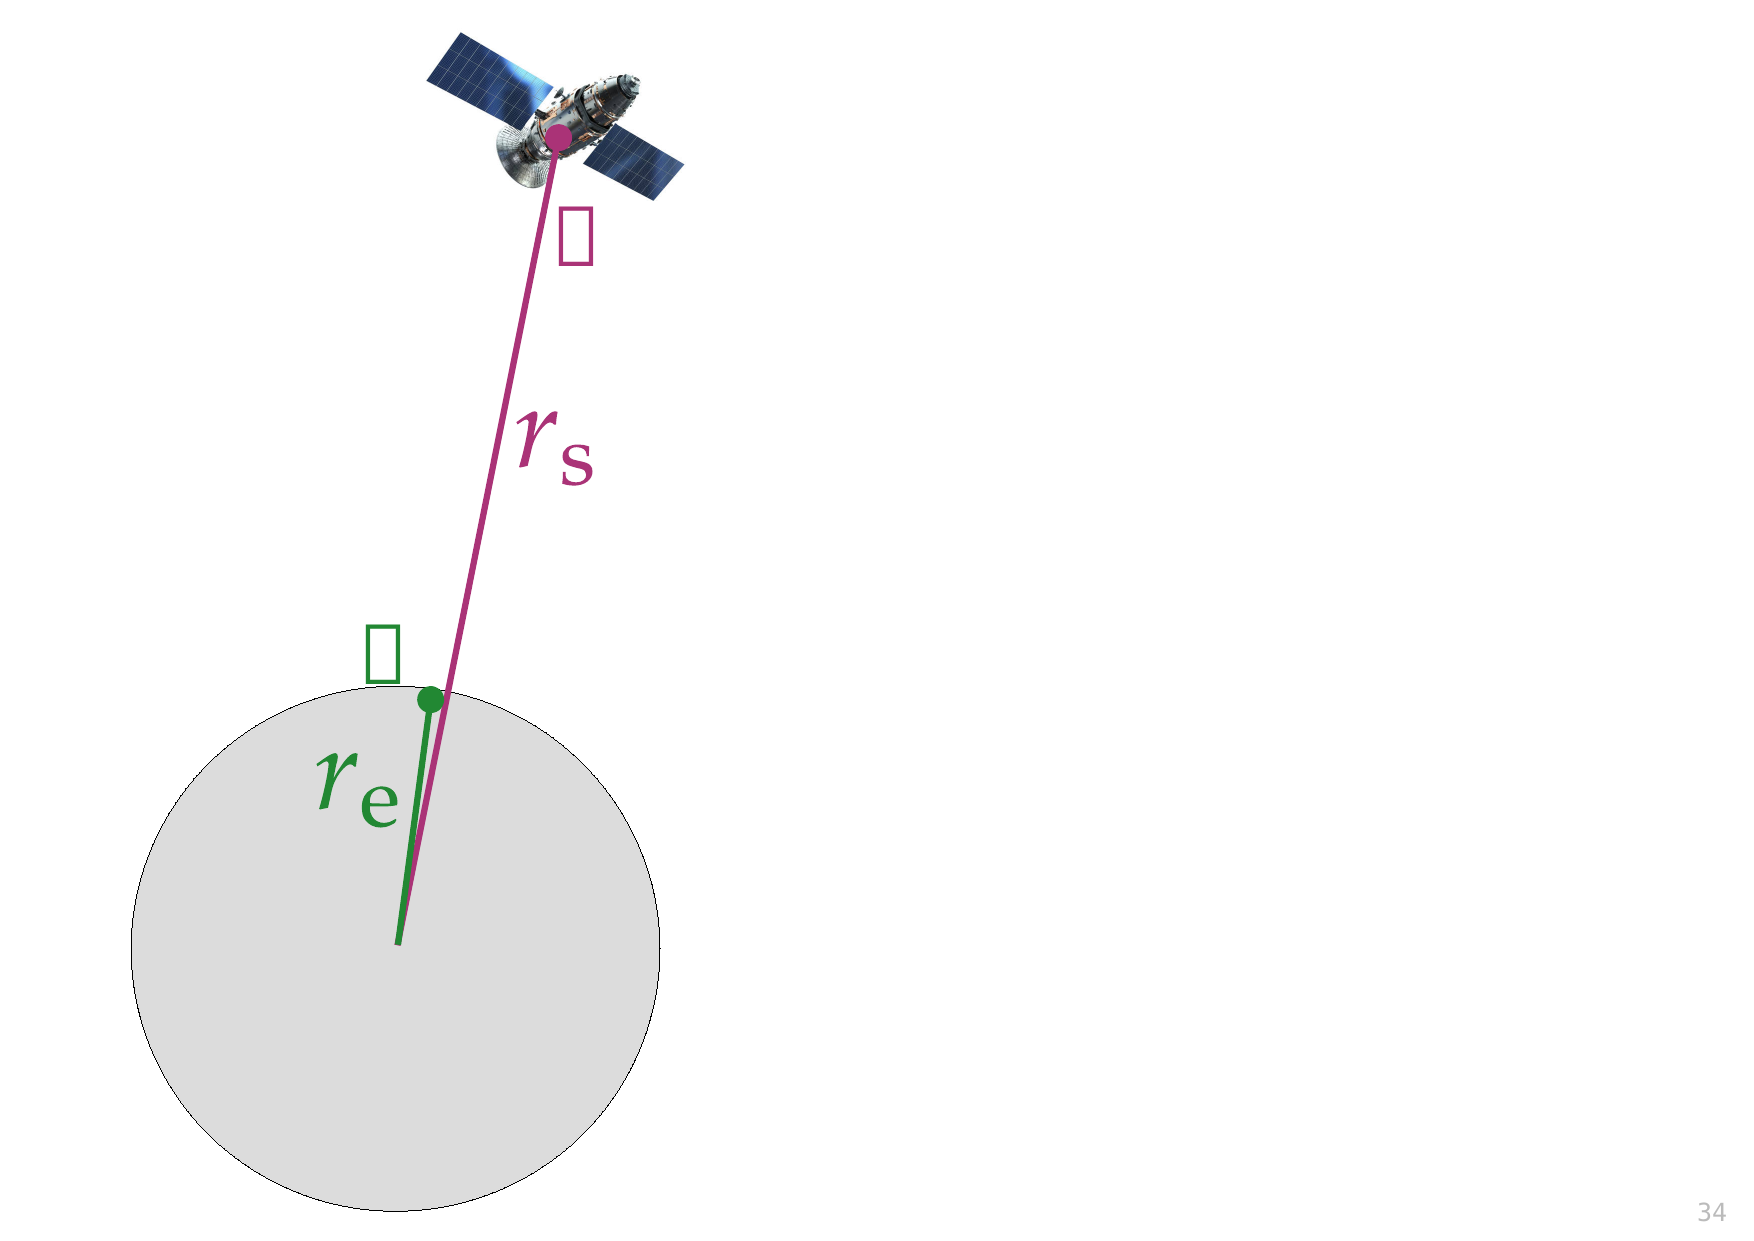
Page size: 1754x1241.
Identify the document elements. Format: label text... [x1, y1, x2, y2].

picture [401, 16, 708, 233]
text_box [131, 687, 661, 1212]
text_box [562, 444, 593, 486]
text_box [516, 411, 558, 468]
text_box  [343, 588, 457, 687]
text_box [419, 711, 440, 816]
text_box  [536, 170, 650, 269]
